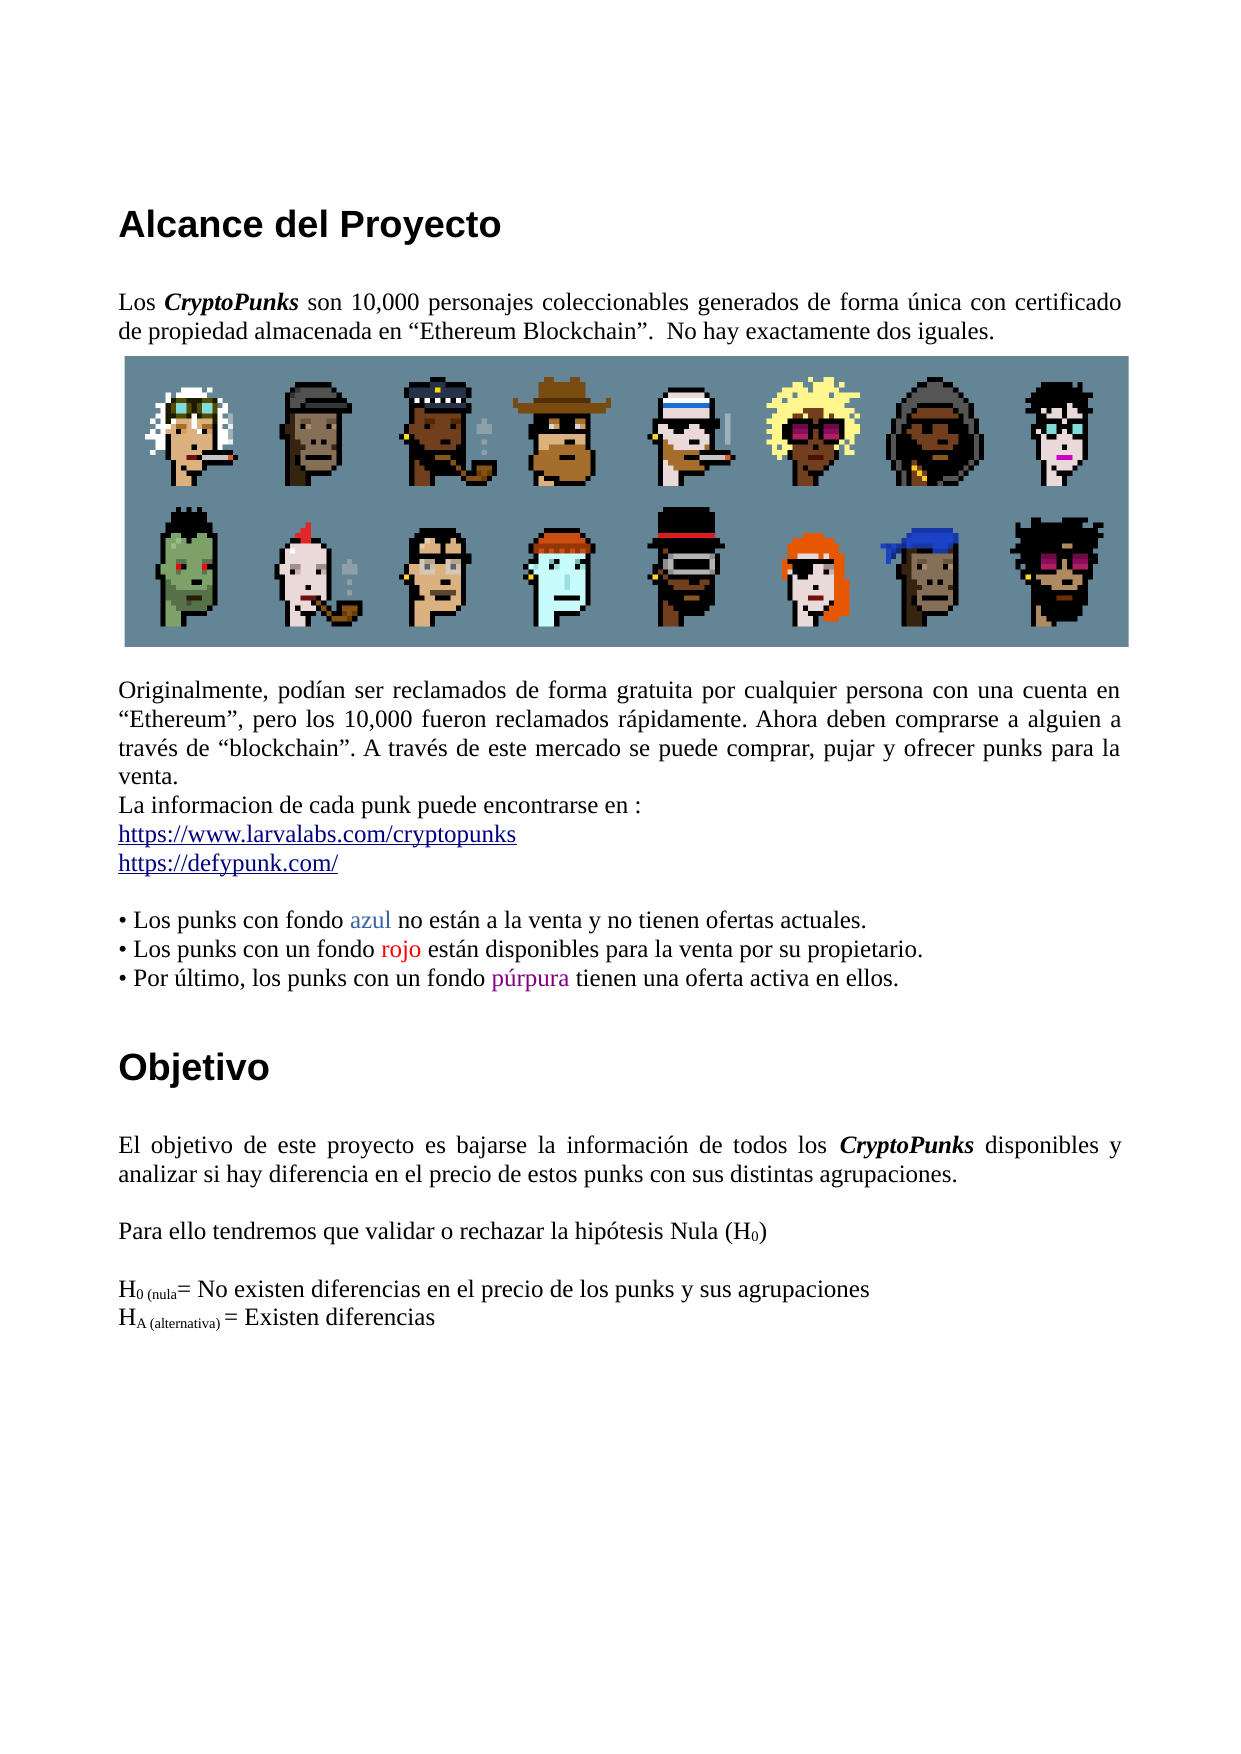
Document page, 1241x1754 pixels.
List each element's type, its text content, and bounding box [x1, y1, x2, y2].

text Para ello tendremos que validar o rechazar la hipótesis Nula (H0) [118, 1216, 1122, 1245]
subtitle Objetivo [118, 1045, 1122, 1089]
text • Por último, los punks con un fondo púrpura tienen una oferta activa en ellos. [118, 963, 1122, 991]
text El objetivo de este proyecto es bajarse la información de todos los CryptoPunks disponibles y analizar si hay diferencia en el precio de estos punks con sus distintas agrupaciones. [118, 1130, 1122, 1187]
text • Los punks con un fondo rojo están disponibles para la venta por su propietario. [118, 934, 1122, 963]
text Originalmente, podían ser reclamados de forma gratuita por cualquier persona con una cuenta en “Ethereum”, pero los 10,000 fueron reclamados rápidamente. Ahora deben comprarse a alguien a través de “blockchain”. A través de este mercado se puede comprar, pujar y ofrecer punks para la venta. [118, 675, 1122, 790]
picture [124, 356, 1129, 647]
text La informacion de cada punk puede encontrarse en : [118, 790, 1122, 819]
text H0 (nula= No existen diferencias en el precio de los punks y sus agrupaciones [118, 1274, 1122, 1302]
text HA (alternativa) = Existen diferencias [118, 1302, 1122, 1331]
text • Los punks con fondo azul no están a la venta y no tienen ofertas actuales. [118, 905, 1122, 934]
text Los CryptoPunks son 10,000 personajes coleccionables generados de forma única con certificado de propiedad almacenada en “Ethereum Blockchain”. No hay exactamente dos iguales. [118, 287, 1122, 344]
subtitle Alcance del Proyecto [118, 202, 1122, 246]
text https://www.larvalabs.com/cryptopunks [118, 819, 1122, 848]
text https://defypunk.com/ [118, 848, 1122, 876]
